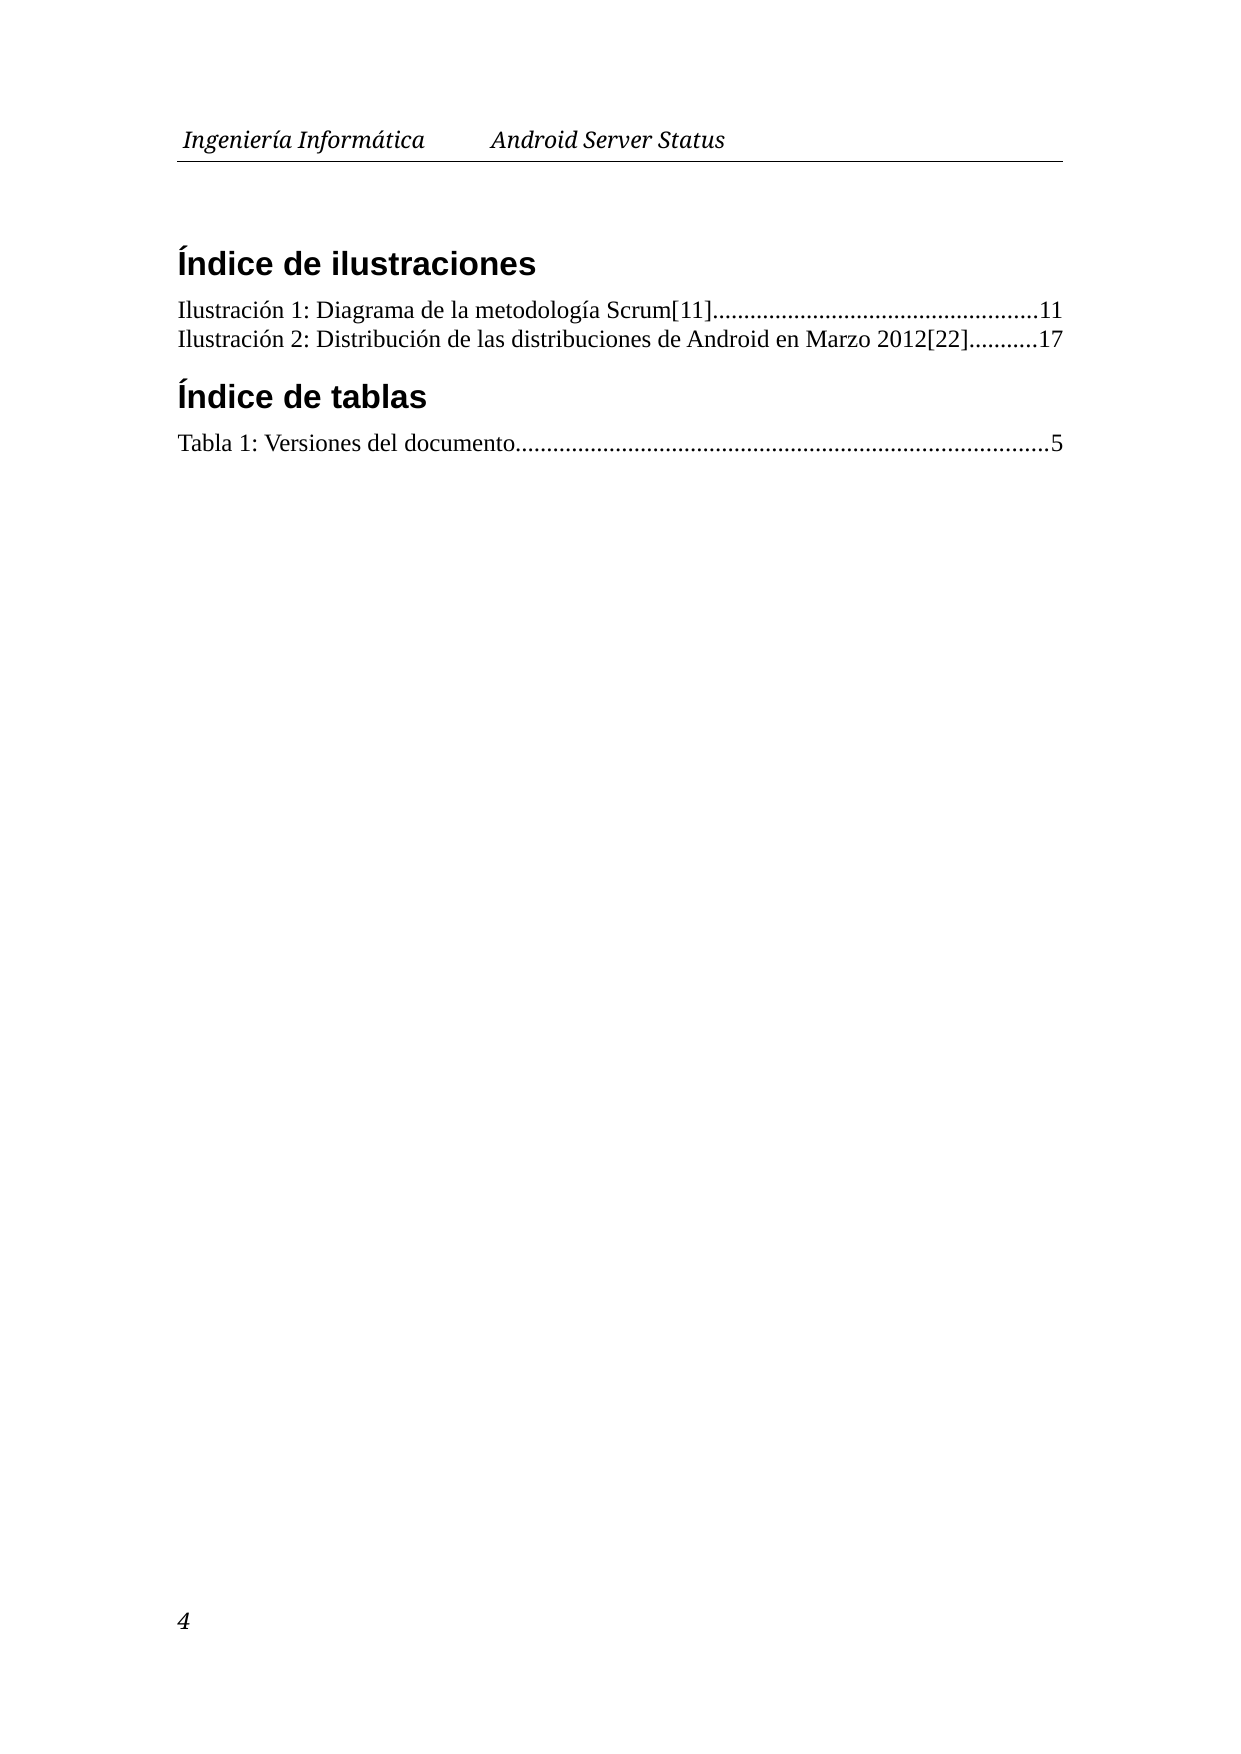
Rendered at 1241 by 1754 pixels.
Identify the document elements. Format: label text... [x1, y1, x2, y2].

text Ilustración 1: Diagrama de la metodología Scrum[11] 11 [177, 295, 1063, 324]
subtitle Índice de tablas [177, 378, 1063, 416]
text Ilustración 2: Distribución de las distribuciones de Android en Marzo 2012[22] 17 [177, 324, 1063, 353]
subtitle Índice de ilustraciones [177, 244, 1063, 283]
text Tabla 1: Versiones del documento 5 [177, 428, 1063, 457]
